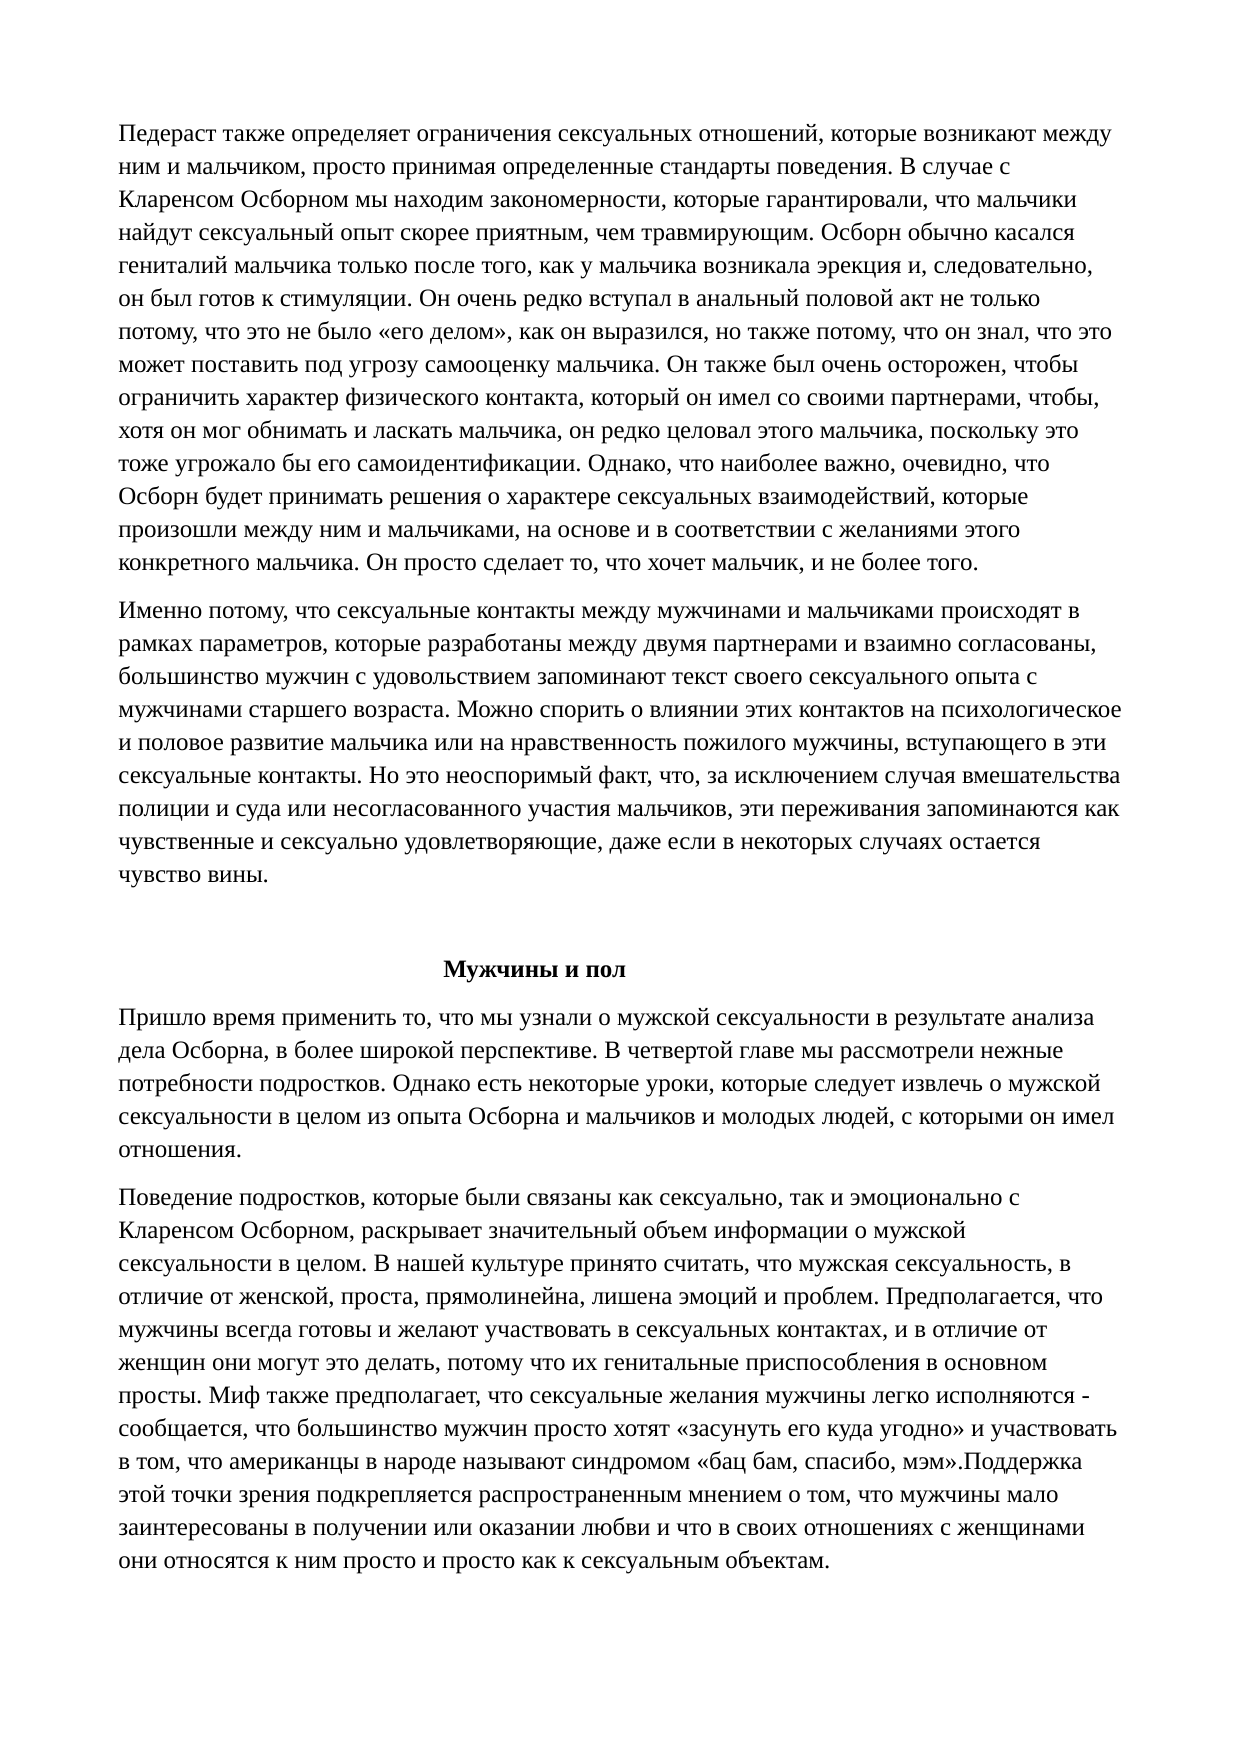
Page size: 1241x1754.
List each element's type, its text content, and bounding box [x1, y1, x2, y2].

text Мужчины и пол [118, 954, 1122, 983]
text Пришло время применить то, что мы узнали о мужской сексуальности в результате анализа дела Осборна, в более широкой перспективе. В четвертой главе мы рассмотрели нежные потребности подростков. Однако есть некоторые уроки, которые следует извлечь о мужской сексуальности в целом из опыта Осборна и мальчиков и молодых людей, с которыми он имел отношения. [118, 1002, 1122, 1163]
text Именно потому, что сексуальные контакты между мужчинами и мальчиками происходят в рамках параметров, которые разработаны между двумя партнерами и взаимно согласованы, большинство мужчин с удовольствием запоминают текст своего сексуального опыта с мужчинами старшего возраста. Можно спорить о влиянии этих контактов на психологическое и половое развитие мальчика или на нравственность пожилого мужчины, вступающего в эти сексуальные контакты. Но это неоспоримый факт, что, за исключением случая вмешательства полиции и суда или несогласованного участия мальчиков, эти переживания запоминаются как чувственные и сексуально удовлетворяющие, даже если в некоторых случаях остается чувство вины. [118, 595, 1122, 888]
text Поведение подростков, которые были связаны как сексуально, так и эмоционально с Кларенсом Осборном, раскрывает значительный объем информации о мужской сексуальности в целом. В нашей культуре принято считать, что мужская сексуальность, в отличие от женской, проста, прямолинейна, лишена эмоций и проблем. Предполагается, что мужчины всегда готовы и желают участвовать в сексуальных контактах, и в отличие от женщин они могут это делать, потому что их генитальные приспособления в основном просты. Миф также предполагает, что сексуальные желания мужчины легко исполняются - сообщается, что большинство мужчин просто хотят «засунуть его куда угодно» и участвовать в том, что американцы в народе называют синдромом «бац бам, спасибо, мэм».Поддержка этой точки зрения подкрепляется распространенным мнением о том, что мужчины мало заинтересованы в получении или оказании любви и что в своих отношениях с женщинами они относятся к ним просто и просто как к сексуальным объектам. [118, 1182, 1122, 1574]
text Педераст также определяет ограничения сексуальных отношений, которые возникают между ним и мальчиком, просто принимая определенные стандарты поведения. В случае с Кларенсом Осборном мы находим закономерности, которые гарантировали, что мальчики найдут сексуальный опыт скорее приятным, чем травмирующим. Осборн обычно касался гениталий мальчика только после того, как у мальчика возникала эрекция и, следовательно, он был готов к стимуляции. Он очень редко вступал в анальный половой акт не только потому, что это не было «его делом», как он выразился, но также потому, что он знал, что это может поставить под угрозу самооценку мальчика. Он также был очень осторожен, чтобы ограничить характер физического контакта, который он имел со своими партнерами, чтобы, хотя он мог обнимать и ласкать мальчика, он редко целовал этого мальчика, поскольку это тоже угрожало бы его самоидентификации. Однако, что наиболее важно, очевидно, что Осборн будет принимать решения о характере сексуальных взаимодействий, которые произошли между ним и мальчиками, на основе и в соответствии с желаниями этого конкретного мальчика. Он просто сделает то, что хочет мальчик, и не более того. [118, 118, 1122, 576]
